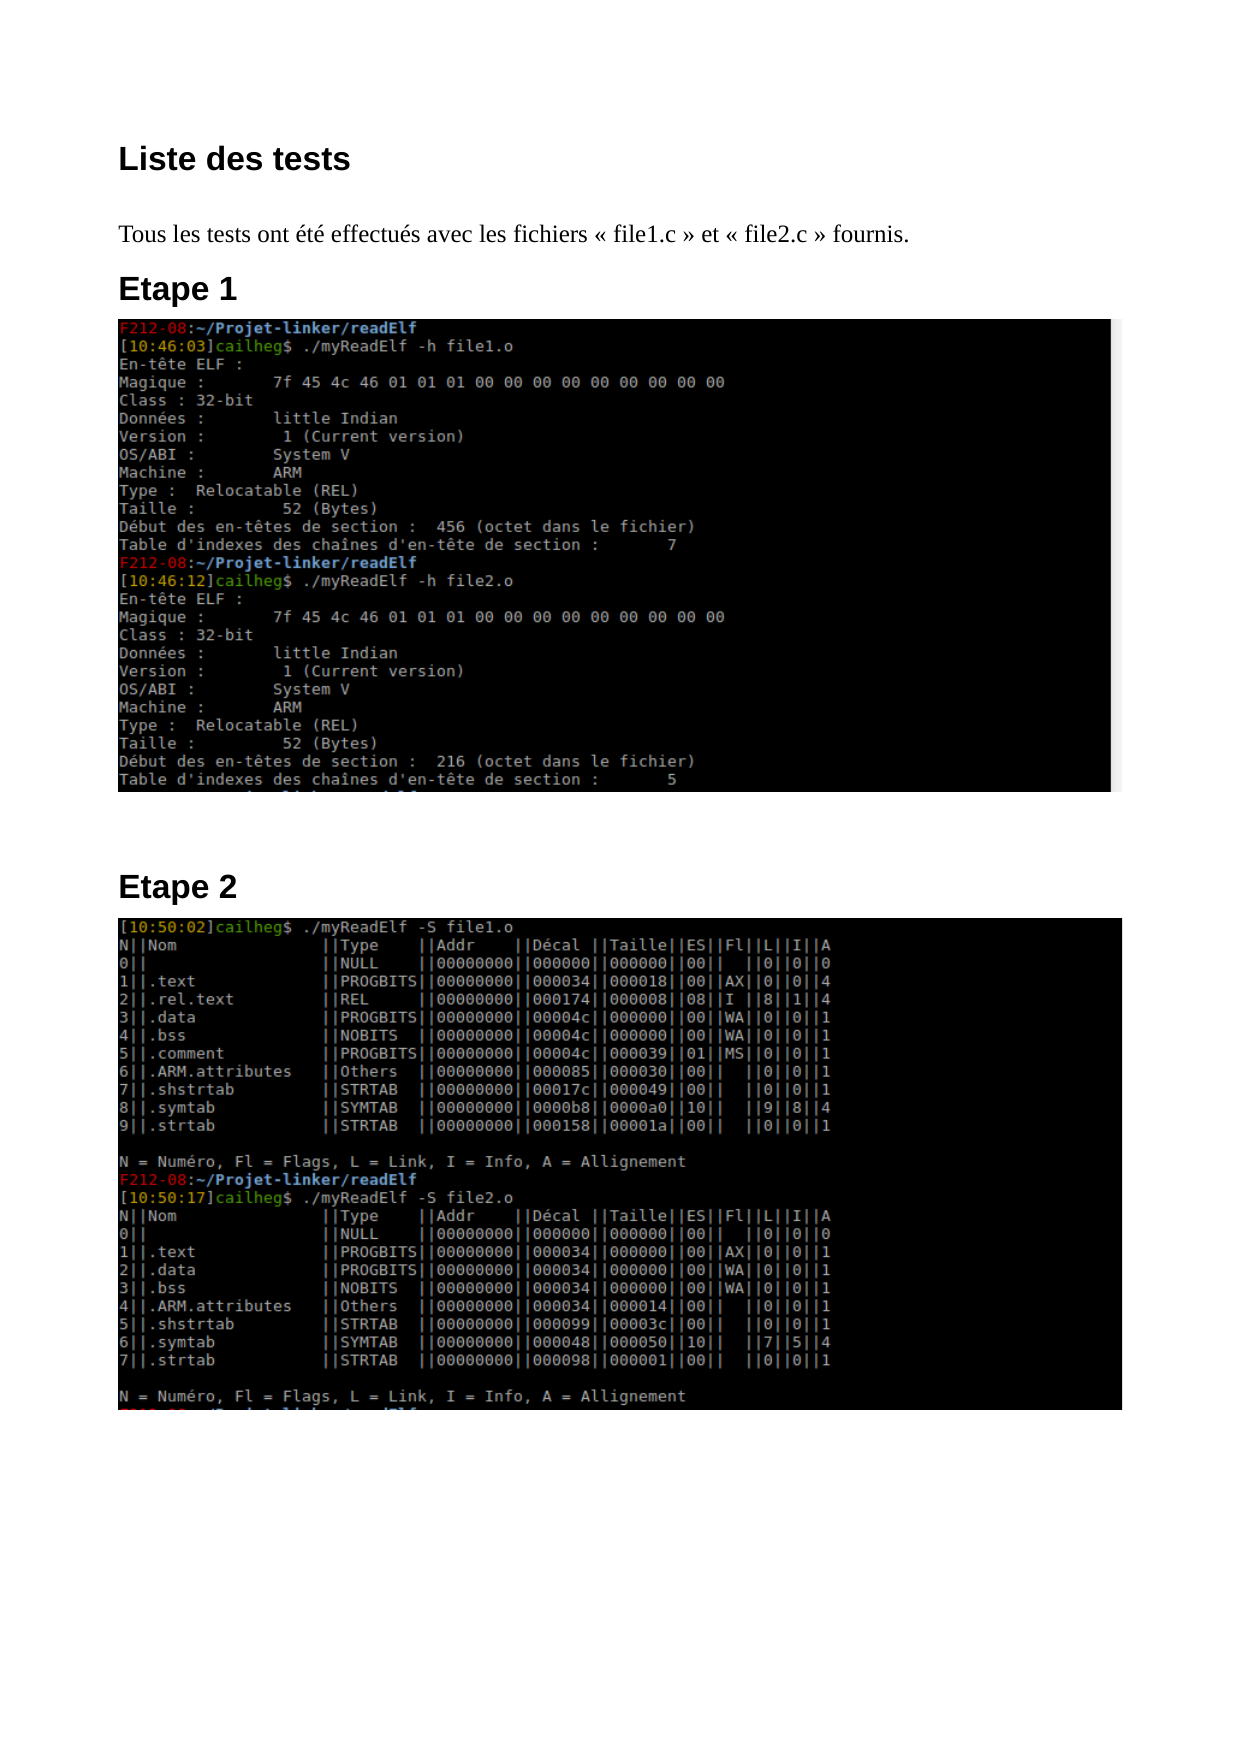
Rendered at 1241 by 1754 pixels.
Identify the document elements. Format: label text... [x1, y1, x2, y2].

picture [118, 918, 1123, 1410]
subtitle Etape 2 [118, 867, 1122, 906]
picture [118, 319, 1123, 792]
text Tous les tests ont été effectués avec les fichiers « file1.c » et « file2.c » fournis. [118, 219, 1122, 248]
subtitle Liste des tests [118, 139, 1122, 178]
subtitle Etape 1 [118, 268, 1122, 307]
